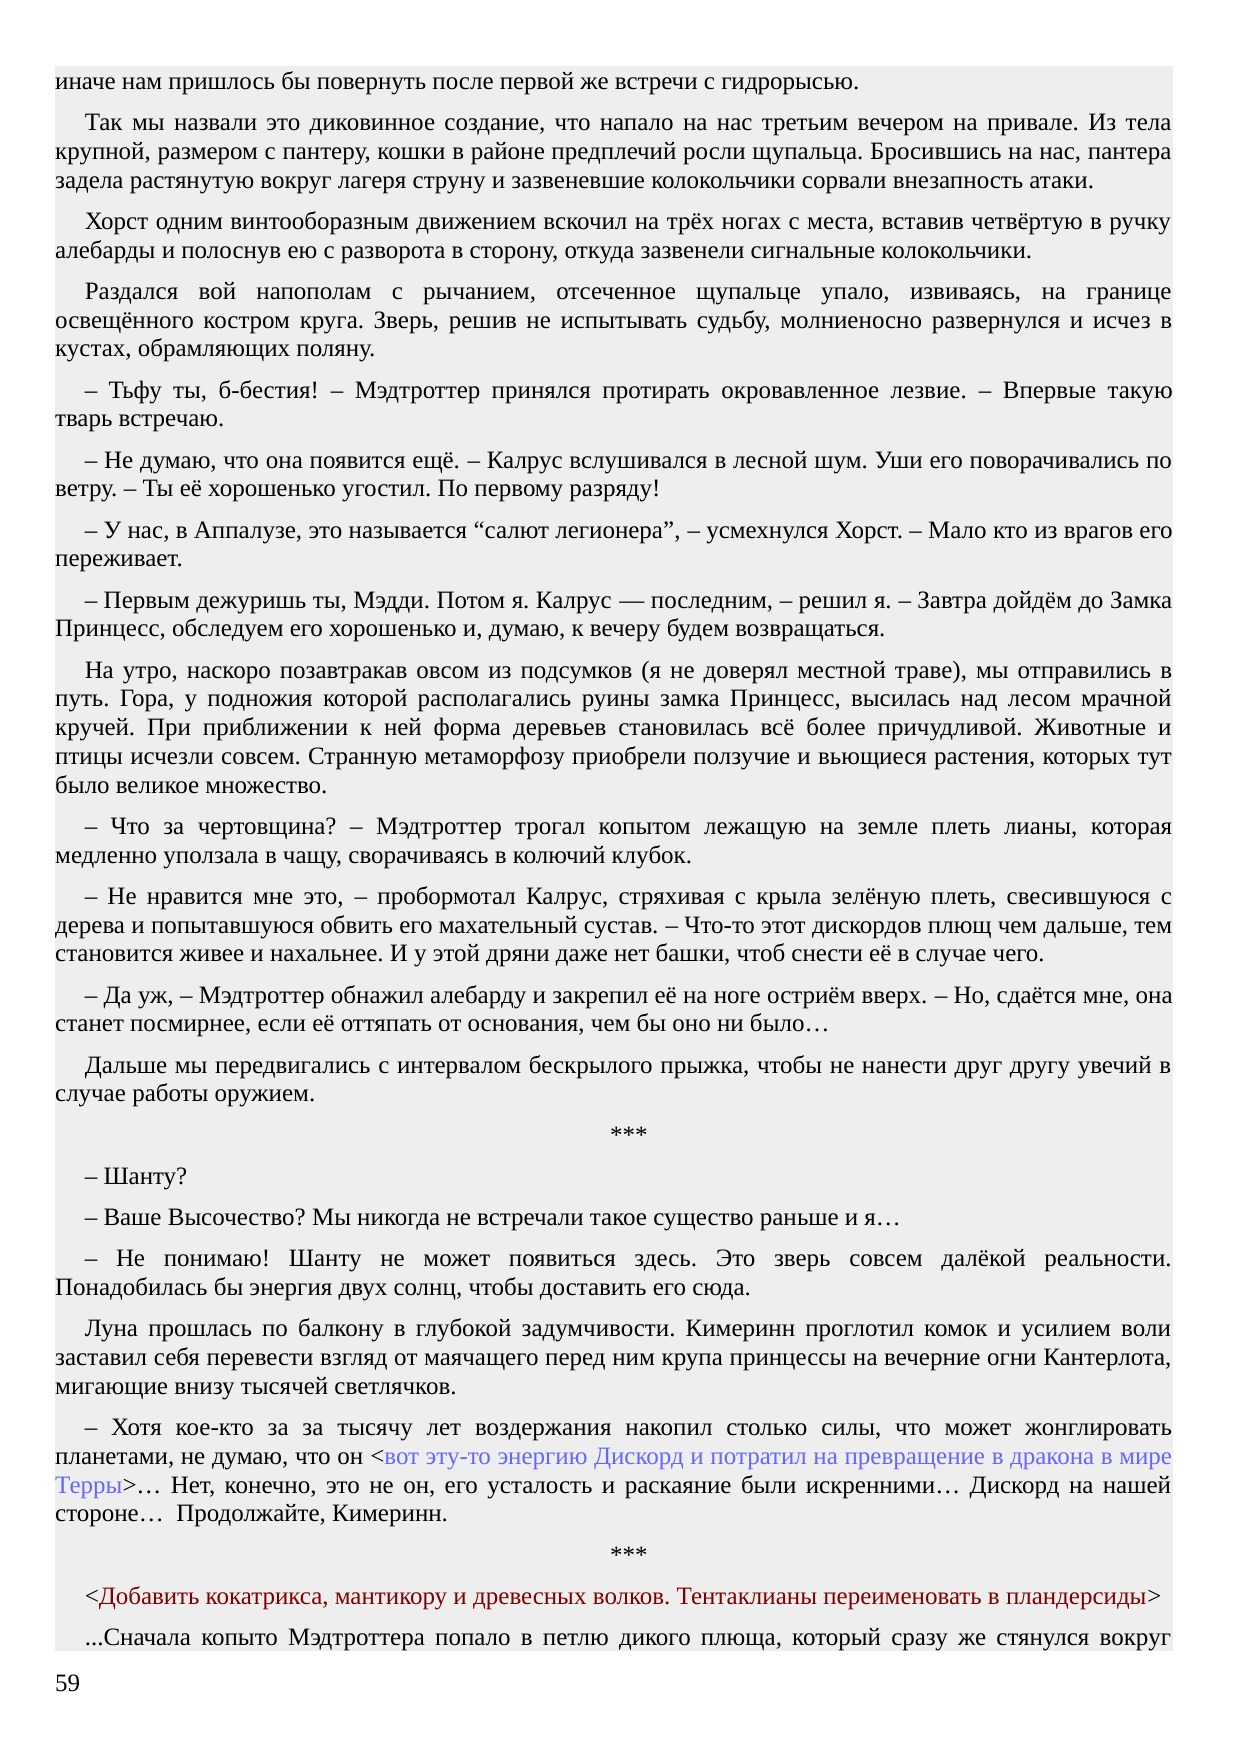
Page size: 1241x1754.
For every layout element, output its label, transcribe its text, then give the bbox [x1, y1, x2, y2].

text Луна прошлась по балкону в глубокой задумчивости. Кимеринн проглотил комок и усилием воли заставил себя перевести взгляд от маячащего перед ним крупа принцессы на вечерние огни Кантерлота, мигающие внизу тысячей светлячков. [55, 1313, 1173, 1400]
text На утро, наскоро позавтракав овсом из подсумков (я не доверял местной траве), мы отправились в путь. Гора, у подножия которой располагались руины замка Принцесс, высилась над лесом мрачной кручей. При приближении к ней форма деревьев становилась всё более причудливой. Животные и птицы исчезли совсем. Странную метаморфозу приобрели ползучие и вьющиеся растения, которых тут было великое множество. [55, 655, 1173, 798]
text Раздался вой напополам с рычанием, отсеченное щупальце упало, извиваясь, на границе освещённого костром круга. Зверь, решив не испытывать судьбу, молниеносно развернулся и исчез в кустах, обрамляющих поляну. [55, 276, 1173, 362]
text – Не понимаю! Шанту не может появиться здесь. Это зверь совсем далёкой реальности. Понадобилась бы энергия двух солнц, чтобы доставить его сюда. [55, 1243, 1173, 1301]
text Дальше мы передвигались с интервалом бескрылого прыжка, чтобы не нанести друг другу увечий в случае работы оружием. [55, 1050, 1173, 1107]
text ...Сначала копыто Мэдтроттера попало в петлю дикого плюща, который сразу же стянулся вокруг [55, 1622, 1173, 1651]
text *** [55, 1120, 1173, 1148]
text – Шанту? [55, 1161, 1173, 1190]
text Так мы назвали это диковинное создание, что напало на нас третьим вечером на привале. Из тела крупной, размером с пантеру, кошки в районе предплечий росли щупальца. Бросившись на нас, пантера задела растянутую вокруг лагеря струну и зазвеневшие колокольчики сорвали внезапность атаки. [55, 107, 1173, 193]
text – Что за чертовщина? – Мэдтроттер трогал копытом лежащую на земле плеть лианы, которая медленно уползала в чащу, сворачиваясь в колючий клубок. [55, 811, 1173, 868]
text Хорст одним винтооборазным движением вскочил на трёх ногах с места, вставив четвёртую в ручку алебарды и полоснув ею с разворота в сторону, откуда зазвенели сигнальные колокольчики. [55, 206, 1173, 263]
text – Не нравится мне это, – пробормотал Калрус, стряхивая с крыла зелёную плеть, свесившуюся с дерева и попытавшуюся обвить его махательный сустав. – Что-то этот дискордов плющ чем дальше, тем становится живее и нахальнее. И у этой дряни даже нет башки, чтоб снести её в случае чего. [55, 881, 1173, 967]
text – Хотя кое-кто за за тысячу лет воздержания накопил столько силы, что может жонглировать планетами, не думаю, что он <вот эту-то энергию Дискорд и потратил на превращение в дракона в мире Терры>… Нет, конечно, это не он, его усталость и раскаяние были искренними… Дискорд на нашей стороне… Продолжайте, Кимеринн. [55, 1412, 1173, 1527]
text – Да уж, – Мэдтроттер обнажил алебарду и закрепил её на ноге остриём вверх. – Но, сдаётся мне, она станет посмирнее, если её оттяпать от основания, чем бы оно ни было… [55, 980, 1173, 1037]
text – Тьфу ты, б-бестия! – Мэдтроттер принялся протирать окровавленное лезвие. – Впервые такую тварь встречаю. [55, 375, 1173, 432]
text *** [55, 1540, 1173, 1568]
text – Ваше Высочество? Мы никогда не встречали такое существо раньше и я… [55, 1202, 1173, 1231]
text иначе нам пришлось бы повернуть после первой же встречи с гидрорысью. [55, 66, 1173, 95]
text – У нас, в Аппалузе, это называется “салют легионера”, – усмехнулся Хорст. – Мало кто из врагов его переживает. [55, 515, 1173, 572]
text – Первым дежуришь ты, Мэдди. Потом я. Калрус — последним, – решил я. – Завтра дойдём до Замка Принцесс, обследуем его хорошенько и, думаю, к вечеру будем возвращаться. [55, 585, 1173, 642]
text <Добавить кокатрикса, мантикору и древесных волков. Тентаклианы переименовать в пландерсиды> [55, 1581, 1173, 1610]
text – Не думаю, что она появится ещё. – Калрус вслушивался в лесной шум. Уши его поворачивались по ветру. – Ты её хорошенько угостил. По первому разряду! [55, 445, 1173, 502]
